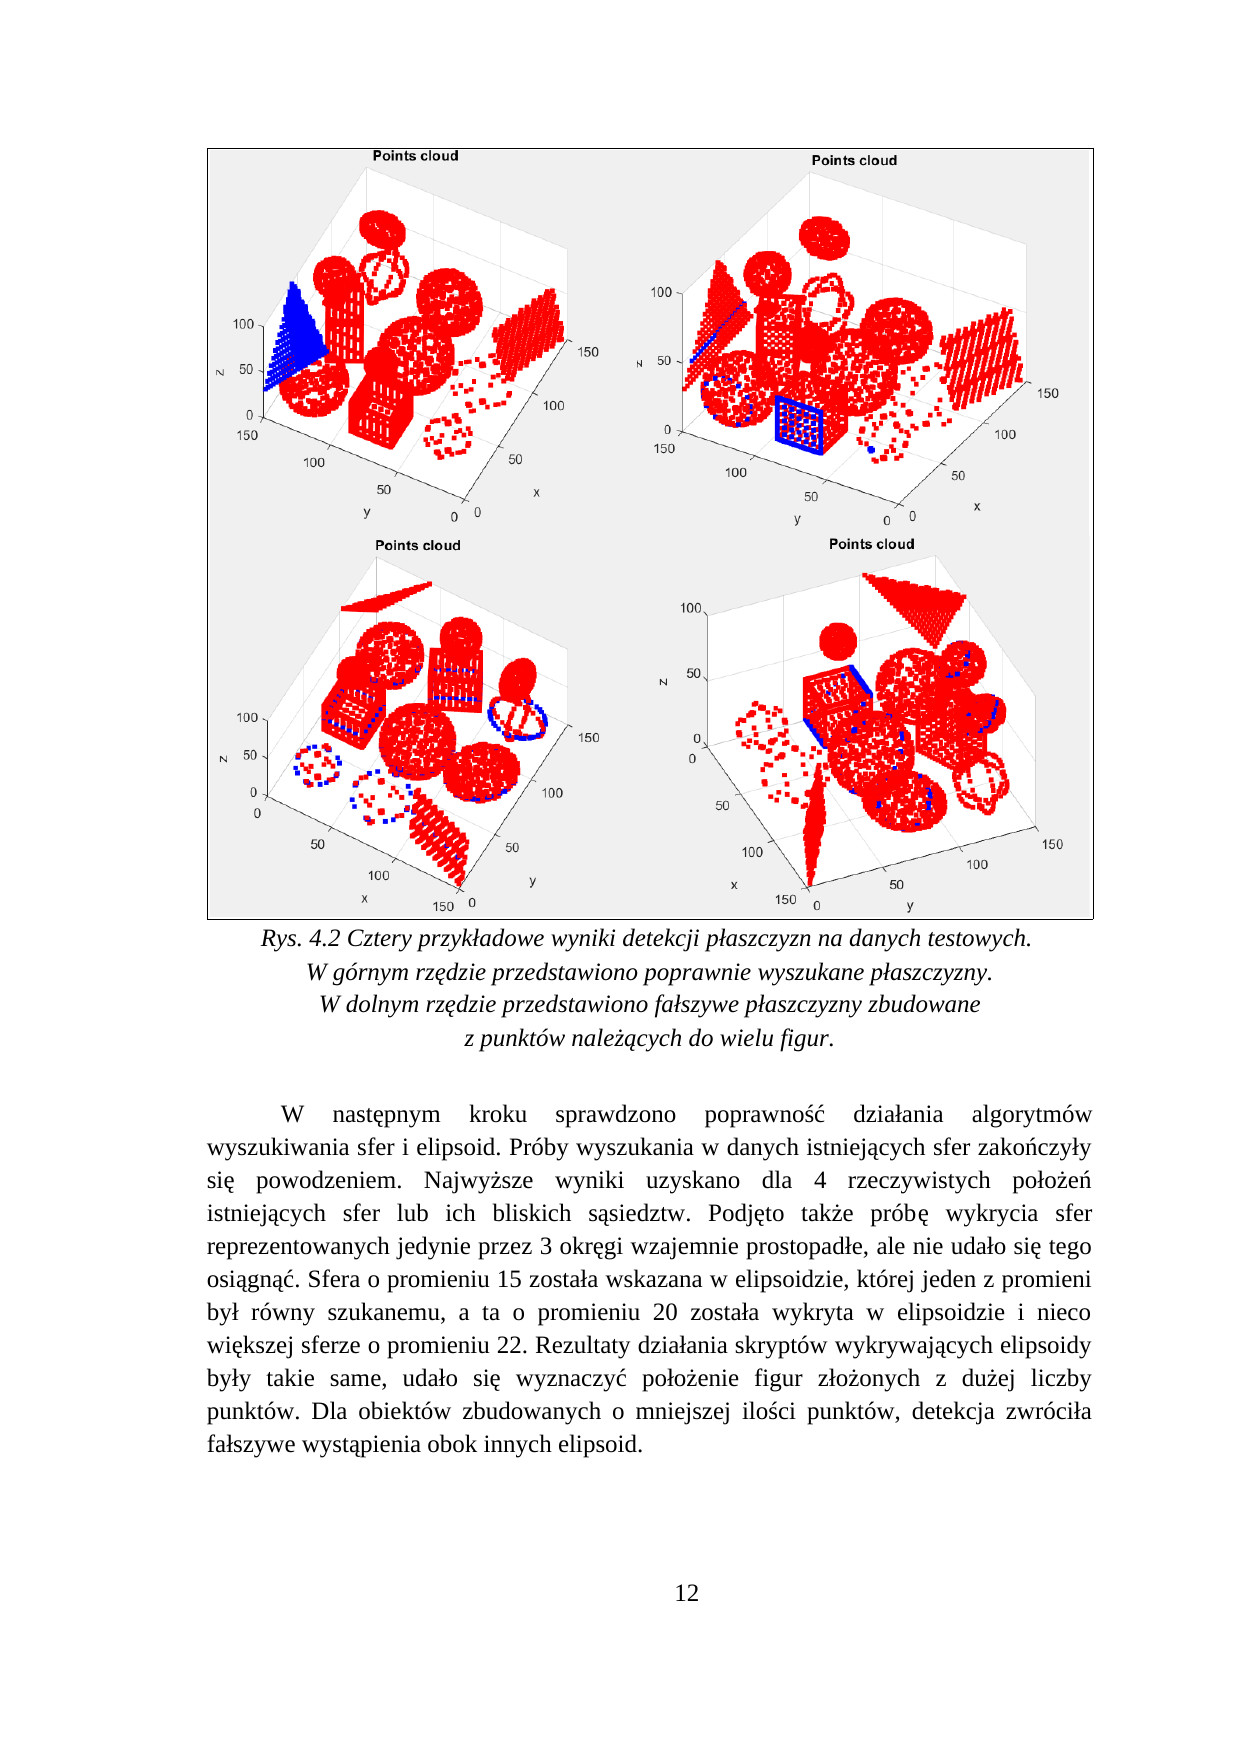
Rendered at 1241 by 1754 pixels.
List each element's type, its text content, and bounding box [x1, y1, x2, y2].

text Rys. 4.2 Cztery przykładowe wyniki detekcji płaszczyzn na danych testowych. W górnym rzędzie przedstawiono poprawnie wyszukane płaszczyzny. W dolnym rzędzie przedstawiono fałszywe płaszczyzny zbudowane z punktów należących do wielu figur. [207, 920, 1093, 1051]
text W następnym kroku sprawdzono poprawność działania algorytmów wyszukiwania sfer i elipsoid. Próby wyszukania w danych istniejących sfer zakończyły się powodzeniem. Najwyższe wyniki uzyskano dla 4 rzeczywistych położeń istniejących sfer lub ich bliskich sąsiedztw. Podjęto także próbę wykrycia sfer reprezentowanych jedynie przez 3 okręgi wzajemnie prostopadłe, ale nie udało się tego osiągnąć. Sfera o promieniu 15 została wskazana w elipsoidzie, której jeden z promieni był równy szukanemu, a ta o promieniu 20 została wykryta w elipsoidzie i nieco większej sferze o promieniu 22. Rezultaty działania skryptów wykrywających elipsoidy były takie same, udało się wyznaczyć położenie figur złożonych z dużej liczby punktów. Dla obiektów zbudowanych o mniejszej ilości punktów, detekcja zwróciła fałszywe wystąpienia obok innych elipsoid. [207, 1099, 1093, 1458]
picture [209, 150, 1090, 917]
text [208, 149, 1093, 919]
